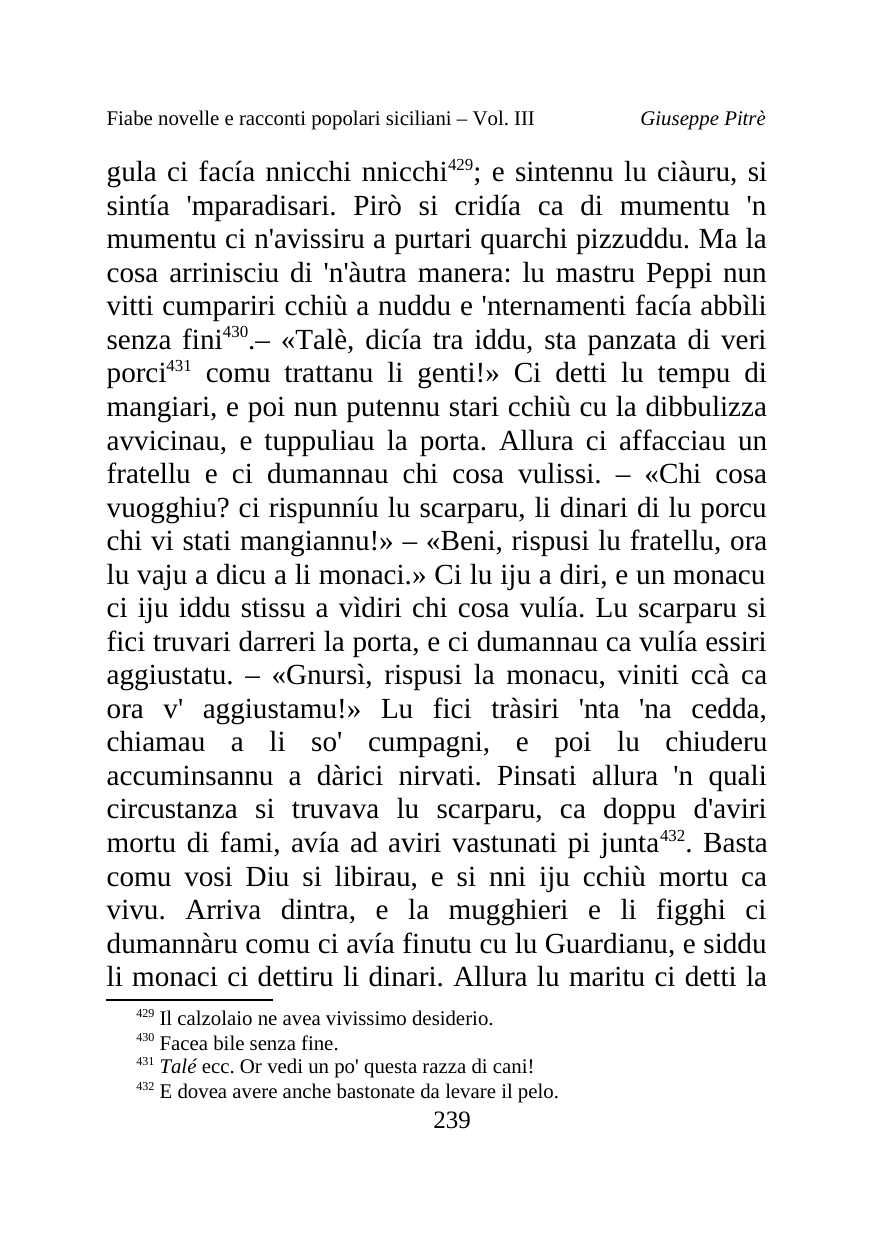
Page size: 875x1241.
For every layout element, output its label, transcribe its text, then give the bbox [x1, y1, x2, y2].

text gula ci facía nnicchi nnicchi; e sintennu lu ciàuru, si sintía 'mparadisari. Pirò si cridía ca di mumentu 'n mumentu ci n'avissiru a purtari quarchi pizzuddu. Ma la cosa arrinisciu di 'n'àutra manera: lu mastru Peppi nun vitti cumpariri cchiù a nuddu e 'nternamenti facía abbìli senza fini.– «Talè, dicía tra iddu, sta panzata di veri porci comu trattanu li genti!» Ci detti lu tempu di mangiari, e poi nun putennu stari cchiù cu la dibbulizza avvicinau, e tuppuliau la porta. Allura ci affacciau un fratellu e ci dumannau chi cosa vulissi. – «Chi cosa vuogghiu? ci rispunníu lu scarparu, li dinari di lu porcu chi vi stati mangiannu!» – «Beni, rispusi lu fratellu, ora lu vaju a dicu a li monaci.» Ci lu iju a diri, e un monacu ci iju iddu stissu a vìdiri chi cosa vulía. Lu scarparu si fici truvari darreri la porta, e ci dumannau ca vulía essiri aggiustatu. – «Gnursì, rispusi la monacu, viniti ccà ca ora v' aggiustamu!» Lu fici tràsiri 'nta 'na cedda, chiamau a li so' cumpagni, e poi lu chiuderu accuminsannu a dàrici nirvati. Pinsati allura 'n quali circustanza si truvava lu scarparu, ca doppu d'aviri mortu di fami, avía ad aviri vastunati pi junta. Basta comu vosi Diu si libirau, e si nni iju cchiù mortu ca vivu. Arriva dintra, e la mugghieri e li figghi ci dumannàru comu ci avía finutu cu lu Guardianu, e siddu li monaci ci dettiru li dinari. Allura lu maritu ci detti la [106, 154, 768, 993]
text Talé ecc. Or vedi un po' questa razza di cani! [106, 1054, 768, 1078]
text Il calzolaio ne avea vivissimo desiderio. [106, 1006, 768, 1030]
text Facea bile senza fine. [106, 1030, 768, 1054]
text E dovea avere anche bastonate da levare il pelo. [106, 1078, 768, 1103]
